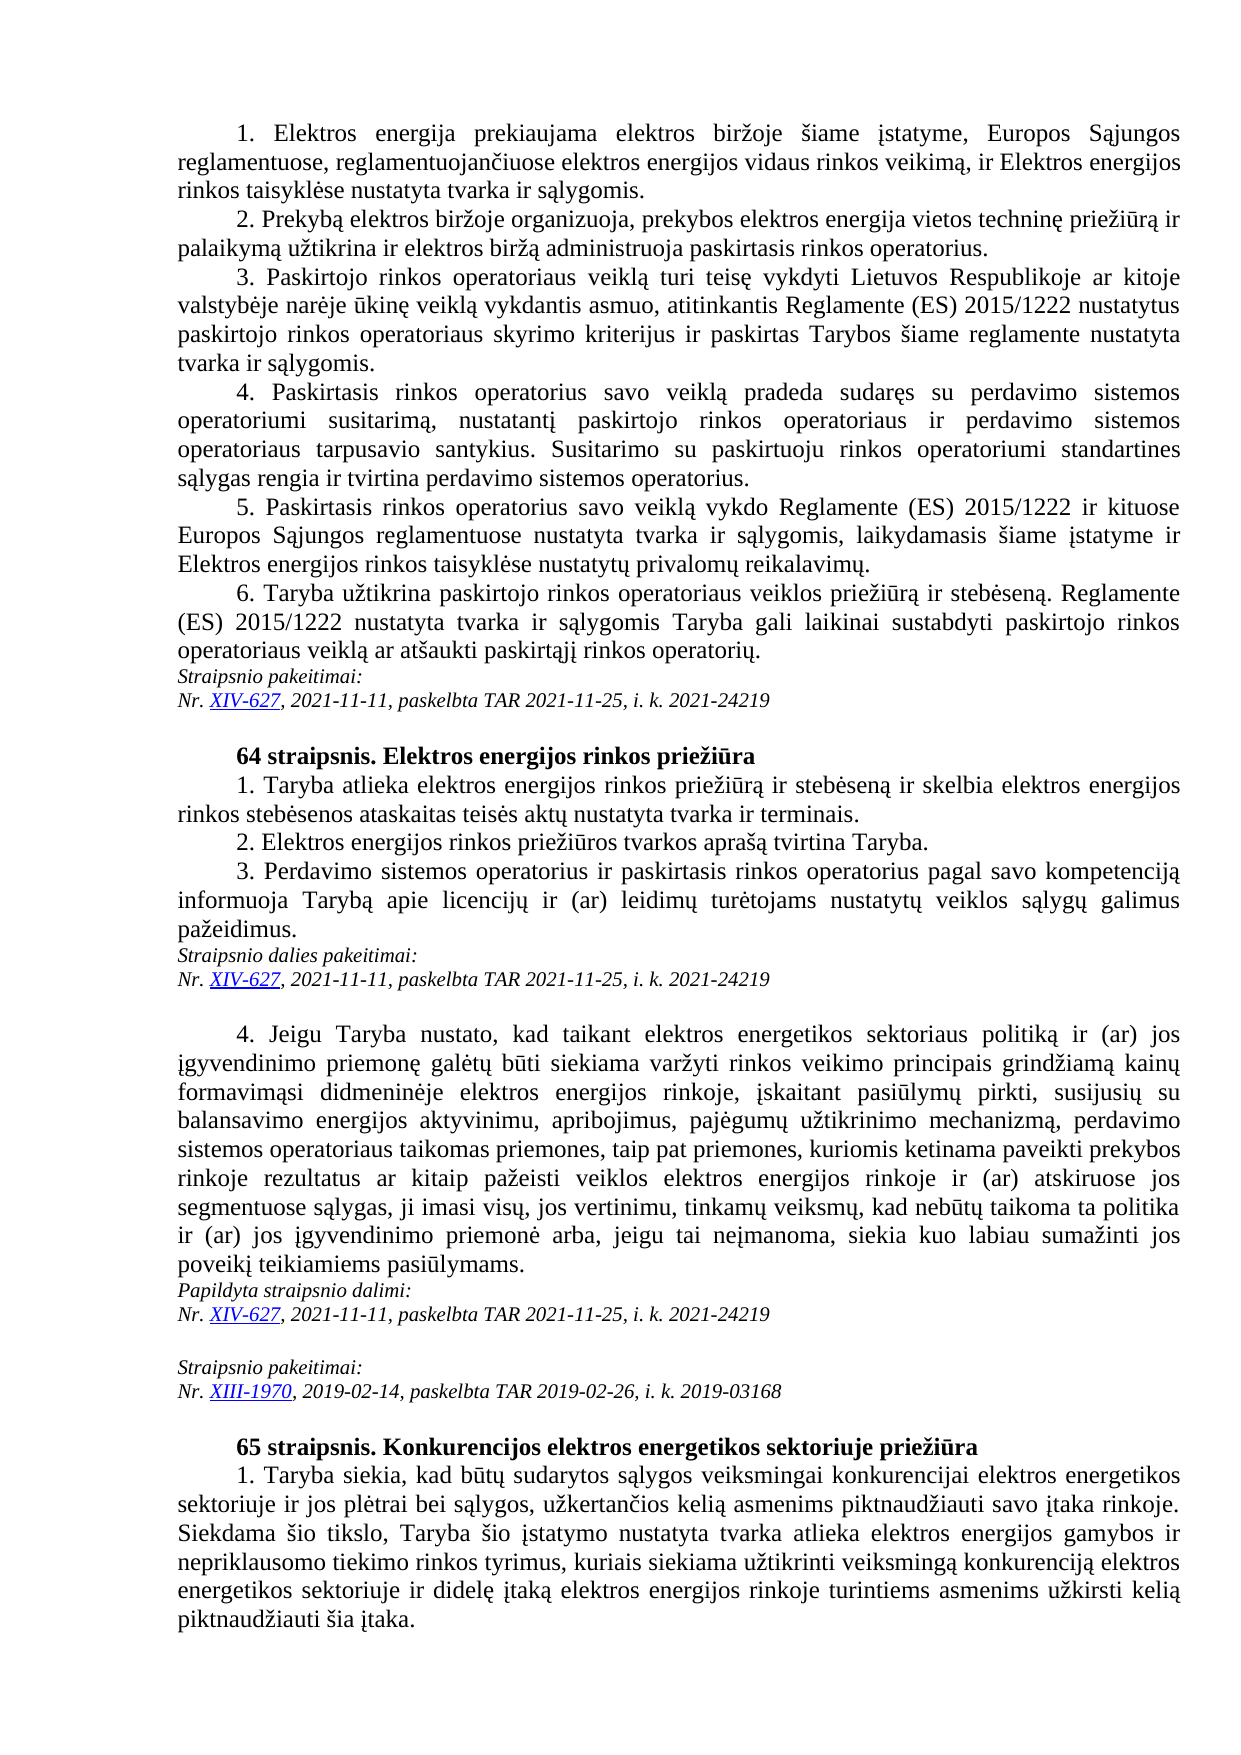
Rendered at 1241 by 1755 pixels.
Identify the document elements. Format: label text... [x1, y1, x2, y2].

text Straipsnio dalies pakeitimai: [177, 942, 1181, 967]
text 1. Taryba atlieka elektros energijos rinkos priežiūrą ir stebėseną ir skelbia elektros energijos rinkos stebėsenos ataskaitas teisės aktų nustatyta tvarka ir terminais. [177, 770, 1181, 827]
text Nr. XIV-627, 2021-11-11, paskelbta TAR 2021-11-25, i. k. 2021-24219 [177, 967, 1181, 991]
text 5. Paskirtasis rinkos operatorius savo veiklą vykdo Reglamente (ES) 2015/1222 ir kituose Europos Sąjungos reglamentuose nustatyta tvarka ir sąlygomis, laikydamasis šiame įstatyme ir Elektros energijos rinkos taisyklėse nustatytų privalomų reikalavimų. [177, 492, 1181, 578]
text 3. Perdavimo sistemos operatorius ir paskirtasis rinkos operatorius pagal savo kompetenciją informuoja Tarybą apie licencijų ir (ar) leidimų turėtojams nustatytų veiklos sąlygų galimus pažeidimus. [177, 856, 1181, 942]
text Straipsnio pakeitimai: [177, 664, 1181, 688]
text 3. Paskirtojo rinkos operatoriaus veiklą turi teisę vykdyti Lietuvos Respublikoje ar kitoje valstybėje narėje ūkinę veiklą vykdantis asmuo, atitinkantis Reglamente (ES) 2015/1222 nustatytus paskirtojo rinkos operatoriaus skyrimo kriterijus ir paskirtas Tarybos šiame reglamente nustatyta tvarka ir sąlygomis. [177, 262, 1181, 377]
text Papildyta straipsnio dalimi: [177, 1278, 1181, 1302]
text 65 straipsnis. Konkurencijos elektros energetikos sektoriuje priežiūra [177, 1432, 1181, 1461]
text 4. Paskirtasis rinkos operatorius savo veiklą pradeda sudaręs su perdavimo sistemos operatoriumi susitarimą, nustatantį paskirtojo rinkos operatoriaus ir perdavimo sistemos operatoriaus tarpusavio santykius. Susitarimo su paskirtuoju rinkos operatoriumi standartines sąlygas rengia ir tvirtina perdavimo sistemos operatorius. [177, 377, 1181, 492]
text 64 straipsnis. Elektros energijos rinkos priežiūra [177, 741, 1181, 770]
text 4. Jeigu Taryba nustato, kad taikant elektros energetikos sektoriaus politiką ir (ar) jos įgyvendinimo priemonę galėtų būti siekiama varžyti rinkos veikimo principais grindžiamą kainų formavimąsi didmeninėje elektros energijos rinkoje, įskaitant pasiūlymų pirkti, susijusių su balansavimo energijos aktyvinimu, apribojimus, pajėgumų užtikrinimo mechanizmą, perdavimo sistemos operatoriaus taikomas priemones, taip pat priemones, kuriomis ketinama paveikti prekybos rinkoje rezultatus ar kitaip pažeisti veiklos elektros energijos rinkoje ir (ar) atskiruose jos segmentuose sąlygas, ji imasi visų, jos vertinimu, tinkamų veiksmų, kad nebūtų taikoma ta politika ir (ar) jos įgyvendinimo priemonė arba, jeigu tai neįmanoma, siekia kuo labiau sumažinti jos poveikį teikiamiems pasiūlymams. [177, 1019, 1181, 1278]
text 1. Taryba siekia, kad būtų sudarytos sąlygos veiksmingai konkurencijai elektros energetikos sektoriuje ir jos plėtrai bei sąlygos, užkertančios kelią asmenims piktnaudžiauti savo įtaka rinkoje. Siekdama šio tikslo, Taryba šio įstatymo nustatyta tvarka atlieka elektros energijos gamybos ir nepriklausomo tiekimo rinkos tyrimus, kuriais siekiama užtikrinti veiksmingą konkurenciją elektros energetikos sektoriuje ir didelę įtaką elektros energijos rinkoje turintiems asmenims užkirsti kelią piktnaudžiauti šia įtaka. [177, 1461, 1181, 1633]
text Nr. XIII-1970, 2019-02-14, paskelbta TAR 2019-02-26, i. k. 2019-03168 [177, 1379, 1181, 1403]
text 6. Taryba užtikrina paskirtojo rinkos operatoriaus veiklos priežiūrą ir stebėseną. Reglamente (ES) 2015/1222 nustatyta tvarka ir sąlygomis Taryba gali laikinai sustabdyti paskirtojo rinkos operatoriaus veiklą ar atšaukti paskirtąjį rinkos operatorių. [177, 578, 1181, 664]
text 2. Elektros energijos rinkos priežiūros tvarkos aprašą tvirtina Taryba. [177, 827, 1181, 856]
text Straipsnio pakeitimai: [177, 1355, 1181, 1379]
text 1. Elektros energija prekiaujama elektros biržoje šiame įstatyme, Europos Sąjungos reglamentuose, reglamentuojančiuose elektros energijos vidaus rinkos veikimą, ir Elektros energijos rinkos taisyklėse nustatyta tvarka ir sąlygomis. [177, 118, 1181, 204]
text Nr. XIV-627, 2021-11-11, paskelbta TAR 2021-11-25, i. k. 2021-24219 [177, 688, 1181, 712]
text 2. Prekybą elektros biržoje organizuoja, prekybos elektros energija vietos techninę priežiūrą ir palaikymą užtikrina ir elektros biržą administruoja paskirtasis rinkos operatorius. [177, 204, 1181, 262]
text Nr. XIV-627, 2021-11-11, paskelbta TAR 2021-11-25, i. k. 2021-24219 [177, 1302, 1181, 1326]
